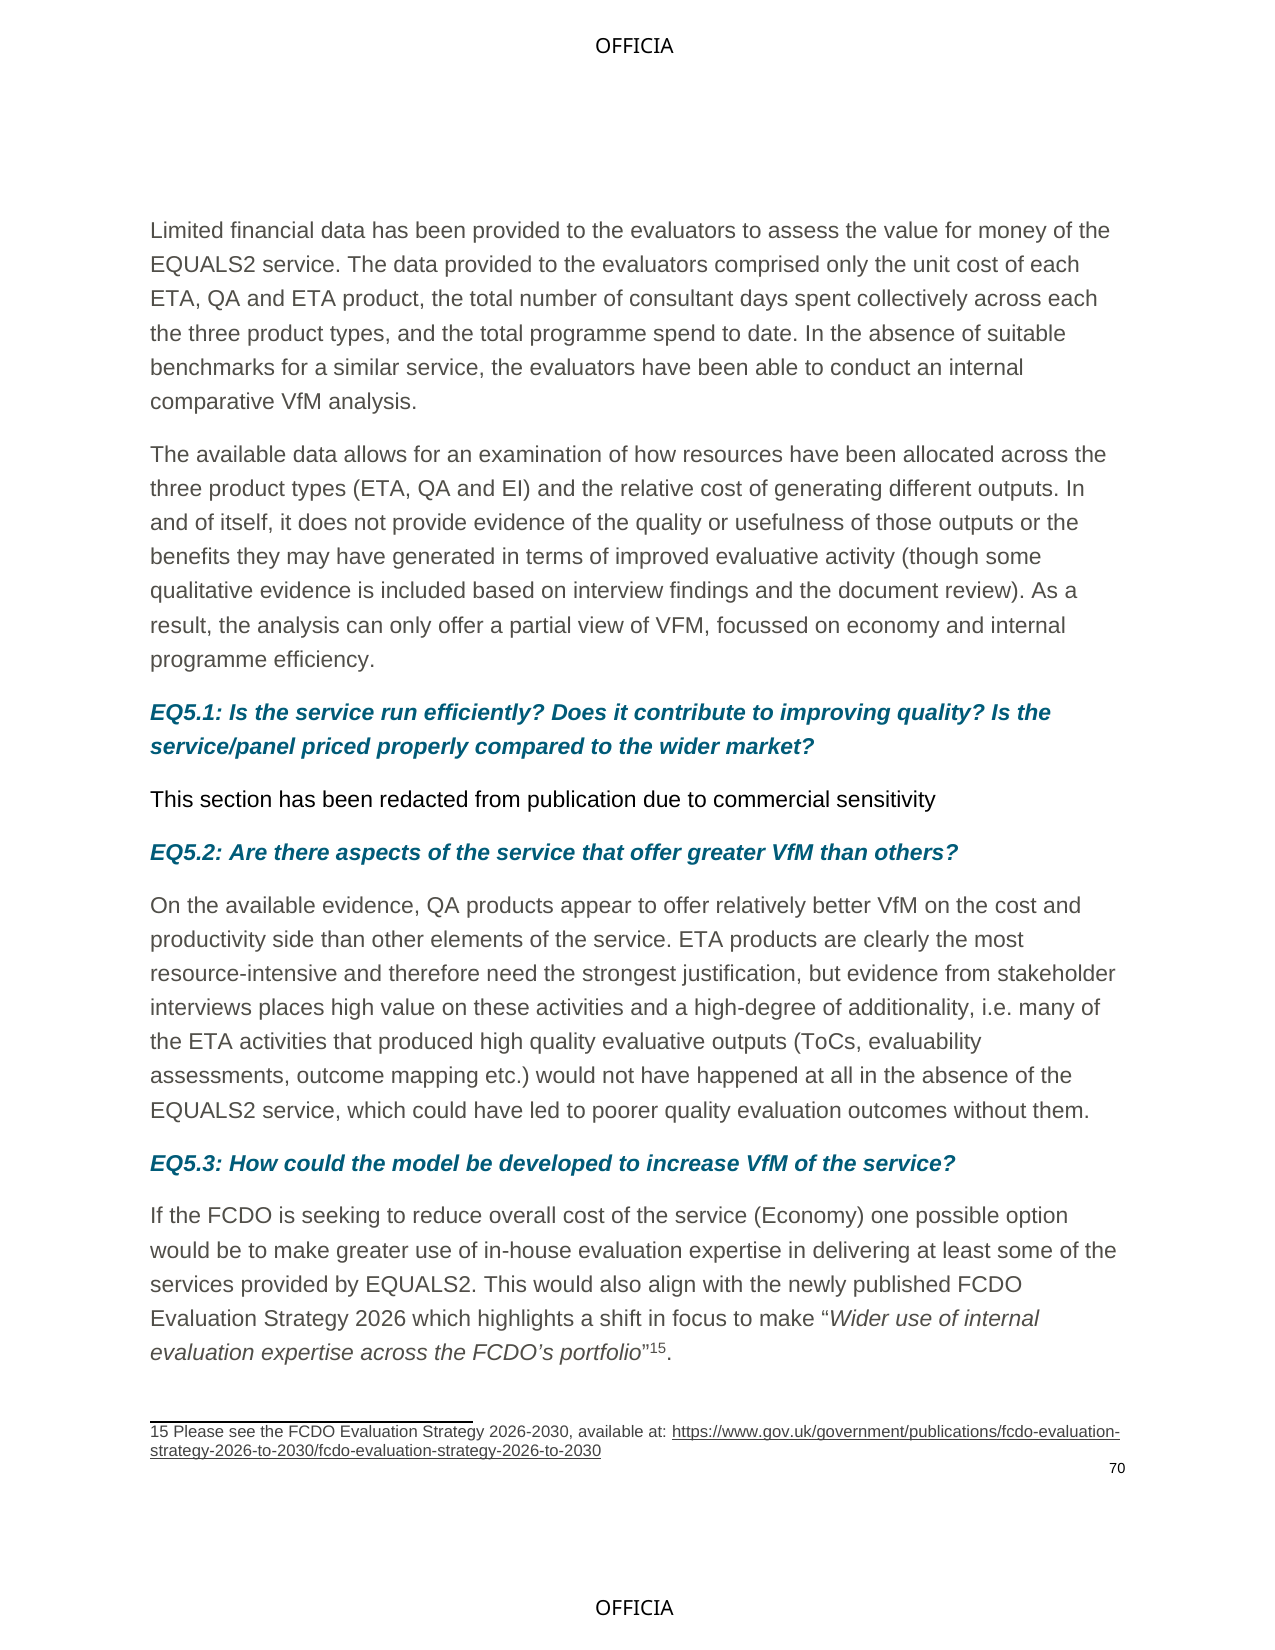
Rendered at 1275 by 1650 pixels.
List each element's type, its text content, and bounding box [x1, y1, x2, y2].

text EQ5.2: Are there aspects of the service that offer greater VfM than others? [150, 839, 1125, 865]
text EQ5.1: Is the service run efficiently? Does it contribute to improving quality? Is the service/panel priced properly compared to the wider market? [150, 699, 1125, 759]
text If the FCDO is seeking to reduce overall cost of the service (Economy) one possible option would be to make greater use of in-house evaluation expertise in delivering at least some of the services provided by EQUALS2. This would also align with the newly published FCDO Evaluation Strategy 2026 which highlights a shift in focus to make “Wider use of internal evaluation expertise across the FCDO’s portfolio”. [150, 1202, 1125, 1365]
text This section has been redacted from publication due to commercial sensitivity [150, 786, 1125, 812]
text EQ5.3: How could the model be developed to increase VfM of the service? [150, 1149, 1125, 1176]
text Please see the FCDO Evaluation Strategy 2026-2030, available at: https://www.gov.uk/government/publications/fcdo-evaluation-strategy-2026-to-2030/fcdo-evaluation-strategy-2026-to-2030 [150, 1422, 1125, 1460]
text On the available evidence, QA products appear to offer relatively better VfM on the cost and productivity side than other elements of the service. ETA products are clearly the most resource‑intensive and therefore need the strongest justification, but evidence from stakeholder interviews places high value on these activities and a high-degree of additionality, i.e. many of the ETA activities that produced high quality evaluative outputs (ToCs, evaluability assessments, outcome mapping etc.) would not have happened at all in the absence of the EQUALS2 service, which could have led to poorer quality evaluation outcomes without them. [150, 892, 1125, 1123]
text Limited financial data has been provided to the evaluators to assess the value for money of the EQUALS2 service. The data provided to the evaluators comprised only the unit cost of each ETA, QA and ETA product, the total number of consultant days spent collectively across each the three product types, and the total programme spend to date. In the absence of suitable benchmarks for a similar service, the evaluators have been able to conduct an internal comparative VfM analysis. [150, 217, 1125, 414]
text The available data allows for an examination of how resources have been allocated across the three product types (ETA, QA and EI) and the relative cost of generating different outputs. In and of itself, it does not provide evidence of the quality or usefulness of those outputs or the benefits they may have generated in terms of improved evaluative activity (though some qualitative evidence is included based on interview findings and the document review). As a result, the analysis can only offer a partial view of VFM, focussed on economy and internal programme efficiency. [150, 441, 1125, 672]
